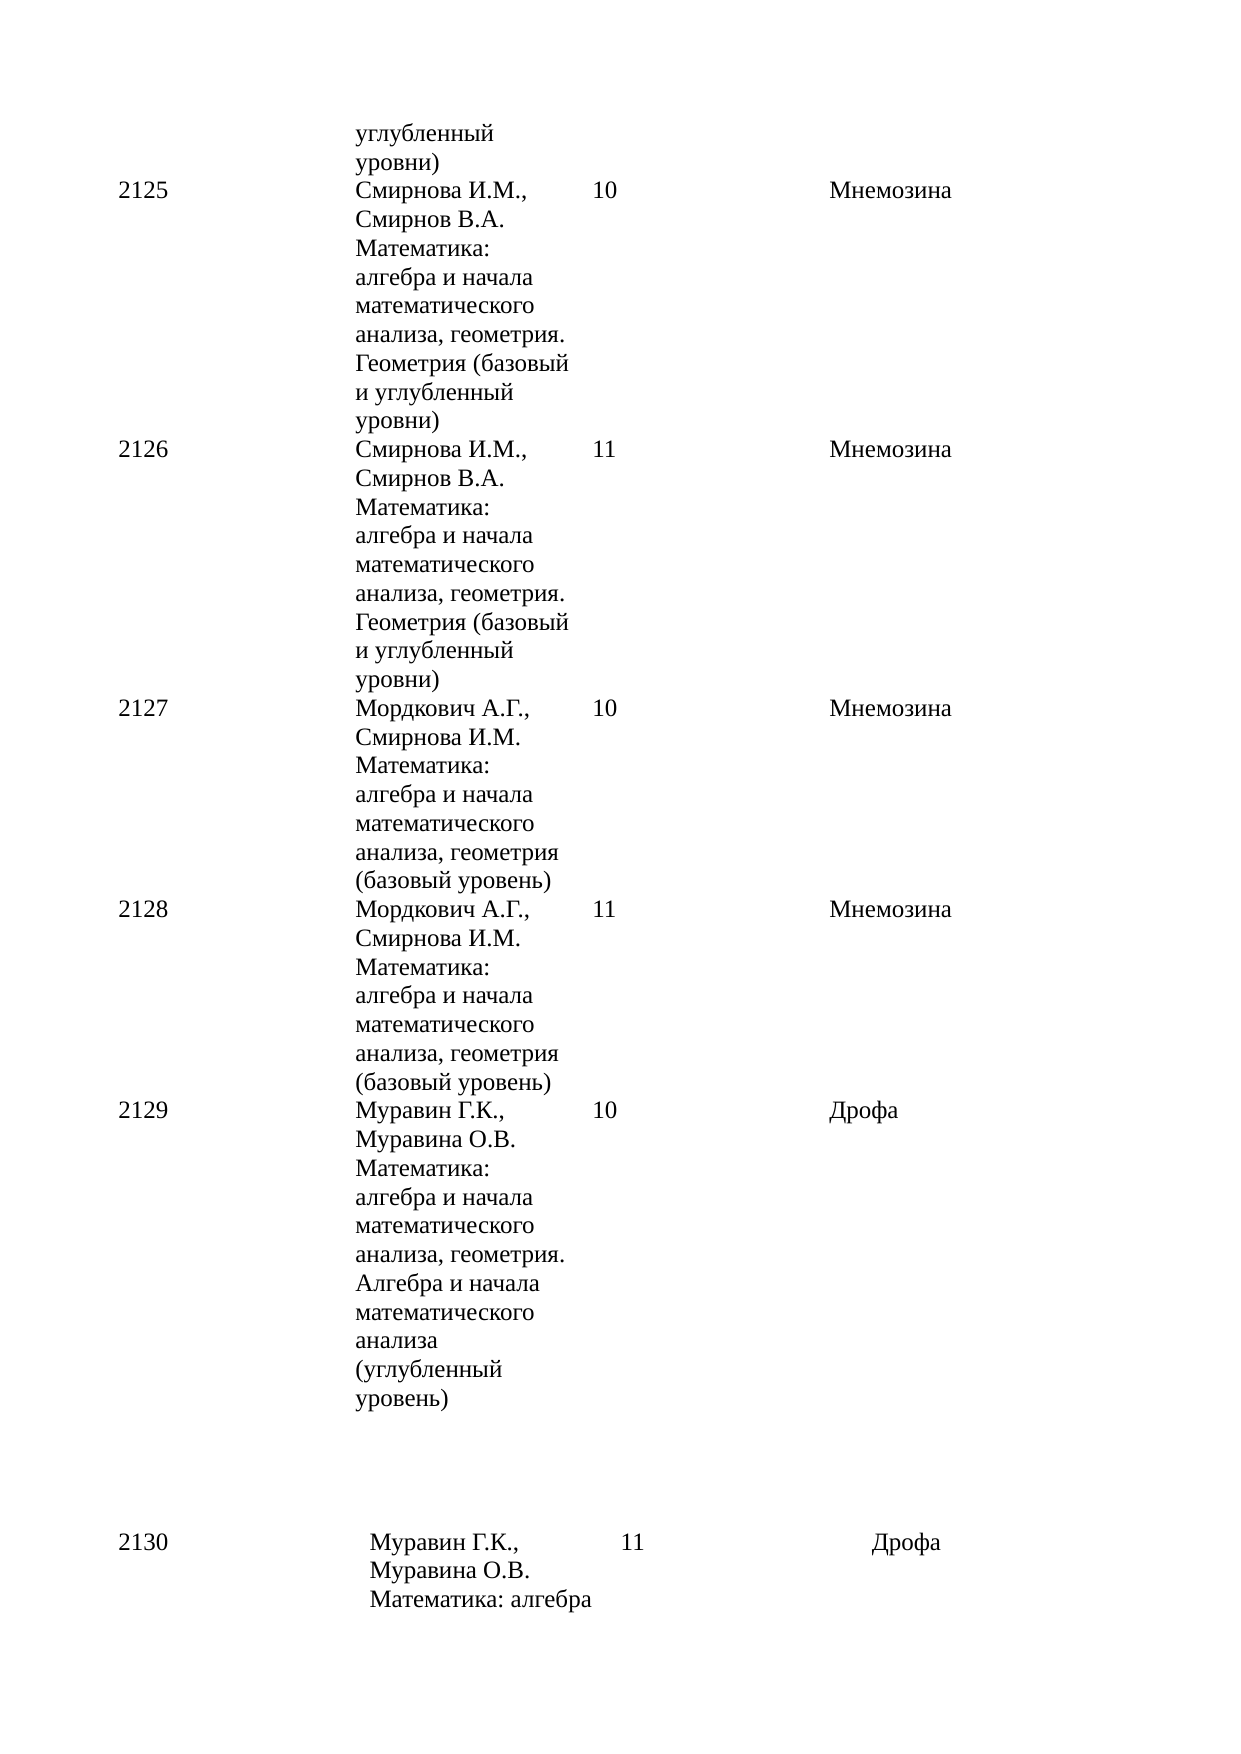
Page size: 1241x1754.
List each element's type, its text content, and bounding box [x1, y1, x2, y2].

table_header Дрофа [860, 1527, 1111, 1636]
table_cell 11 [581, 894, 818, 1096]
table_cell [107, 118, 344, 176]
table_header 11 [609, 1527, 860, 1636]
table_cell Мнемозина [818, 894, 1055, 1096]
table_cell [818, 118, 1055, 176]
table_cell 10 [581, 176, 818, 434]
table_cell Дрофа [818, 1096, 1055, 1412]
table_cell 10 [581, 693, 818, 894]
table_cell 11 [581, 434, 818, 693]
table_cell Мнемозина [818, 434, 1055, 693]
table_cell углубленный уровни) [344, 118, 581, 176]
table_cell 2128 [107, 894, 344, 1096]
table_cell [581, 118, 818, 176]
table_cell 2126 [107, 434, 344, 693]
table_cell Мордкович А.Г., Смирнова И.М. Математика: алгебра и начала математического анализа, геометрия (базовый уровень) [344, 894, 581, 1096]
table_cell Смирнова И.М., Смирнов В.А. Математика: алгебра и начала математического анализа, геометрия. Геометрия (базовый и углубленный уровни) [344, 434, 581, 693]
table_cell Мнемозина [818, 176, 1055, 434]
table_cell 10 [581, 1096, 818, 1412]
table_cell Мордкович А.Г., Смирнова И.М. Математика: алгебра и начала математического анализа, геометрия (базовый уровень) [344, 693, 581, 894]
table_cell Муравин Г.К., Муравина О.В. Математика: алгебра и начала математического анализа, геометрия. Алгебра и начала математического анализа (углубленный уровень) [344, 1096, 581, 1412]
table_header Муравин Г.К., Муравина О.В. Математика: алгебра [358, 1527, 609, 1636]
table_cell 2127 [107, 693, 344, 894]
table_header 2130 [107, 1527, 358, 1636]
table_cell Мнемозина [818, 693, 1055, 894]
table_cell 2129 [107, 1096, 344, 1412]
table_cell Смирнова И.М., Смирнов В.А. Математика: алгебра и начала математического анализа, геометрия. Геометрия (базовый и углубленный уровни) [344, 176, 581, 434]
table_cell 2125 [107, 176, 344, 434]
